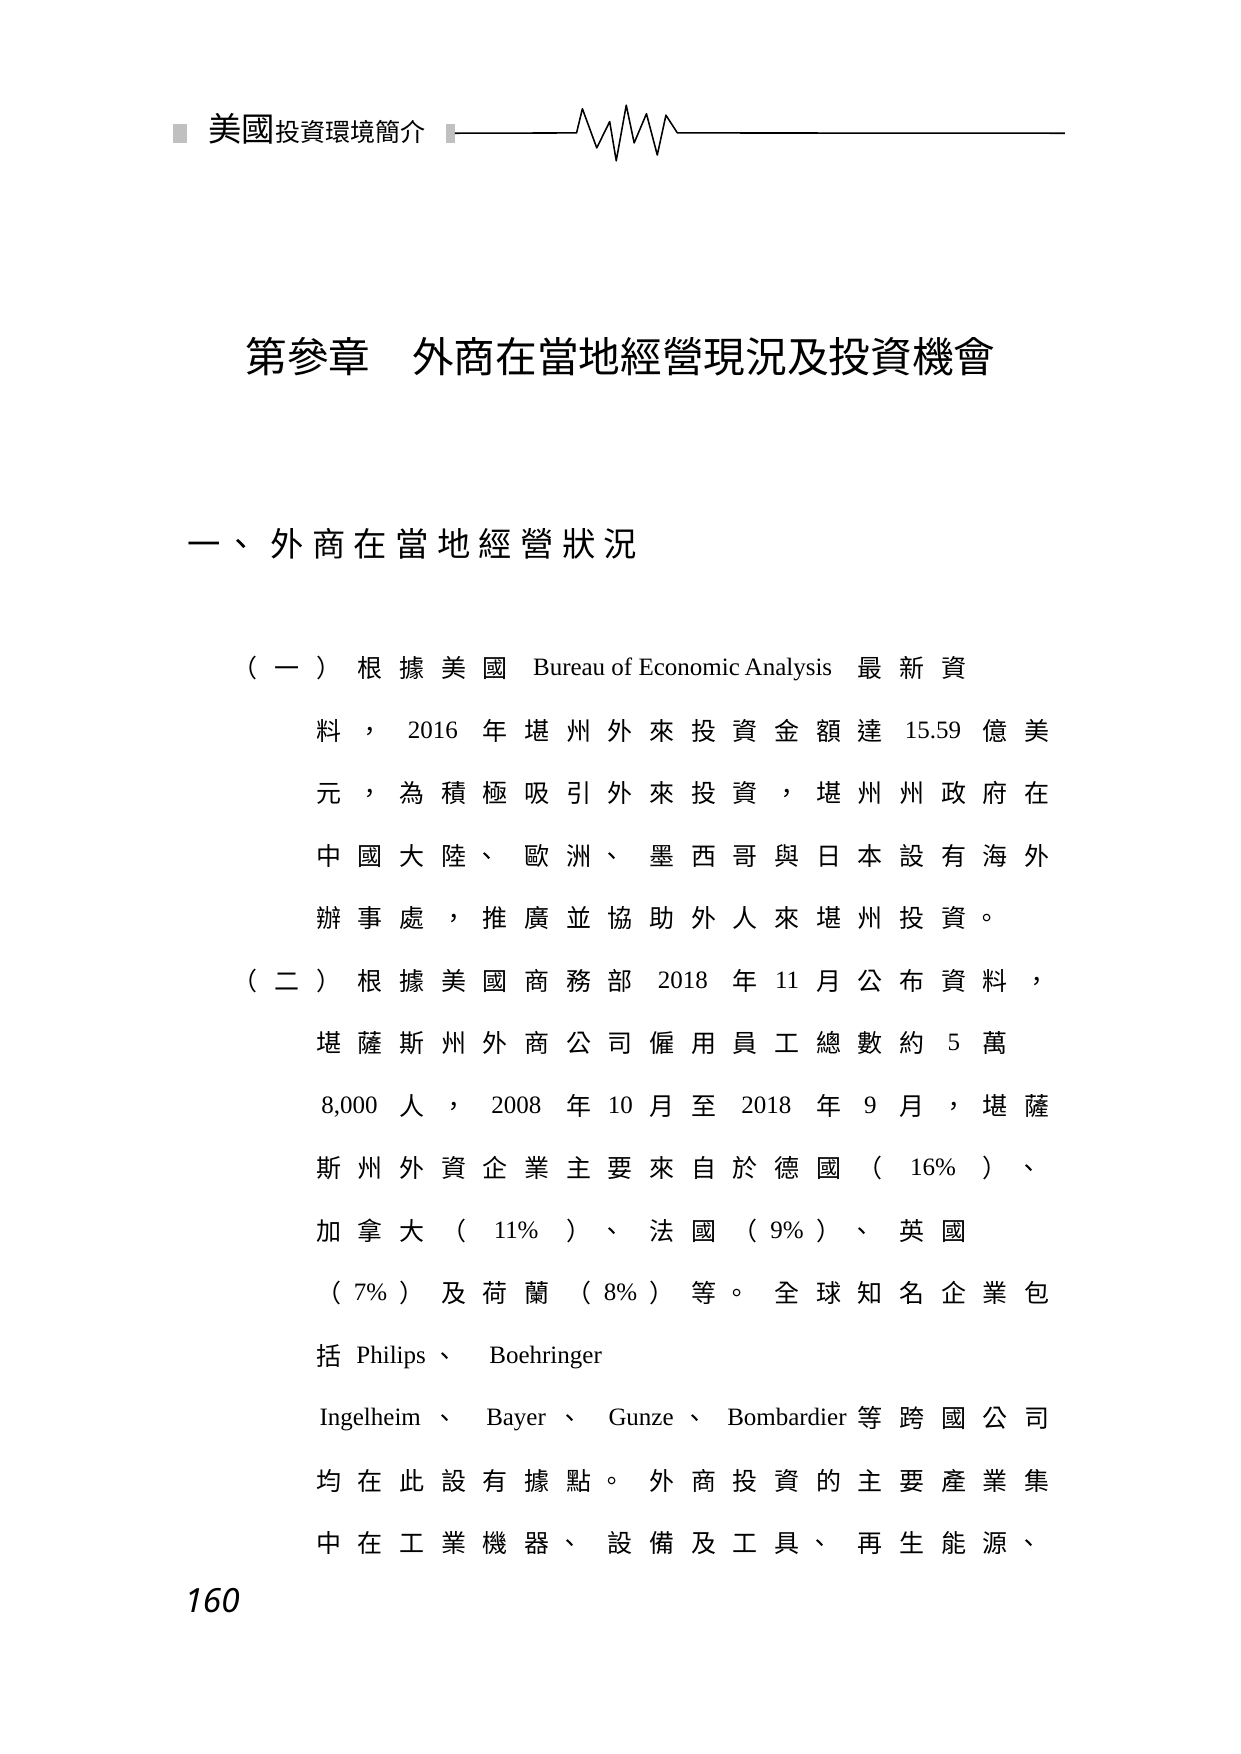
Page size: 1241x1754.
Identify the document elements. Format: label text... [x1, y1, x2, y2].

text （一）根據美國Bureau of Economic Analysis最新資料，2016年堪州外來投資金額達15.59億美元，為積極吸引外來投資，堪州州政府在中國大陸、歐洲、墨西哥與日本設有海外辦事處，推廣並協助外人來堪州投資。 [207, 625, 1058, 938]
text 第參章 外商在當地經營現況及投資機會 [183, 313, 1058, 375]
text 一、外商在當地經營狀況 [183, 500, 1058, 563]
text （二）根據美國商務部2018年11月公布資料，堪薩斯州外商公司僱用員工總數約5萬8,000人，2008年10月至2018年9月，堪薩斯州外資企業主要來自於德國（16%）、加拿大（11%）、法國（9%）、英國（7%）及荷蘭（8%）等。全球知名企業包括Philips、Boehringer Ingelheim、Bayer、Gunze、Bombardier等跨國公司均在此設有據點。外商投資的主要產業集中在工業機器、設備及工具、再生能源、 [207, 938, 1058, 1563]
